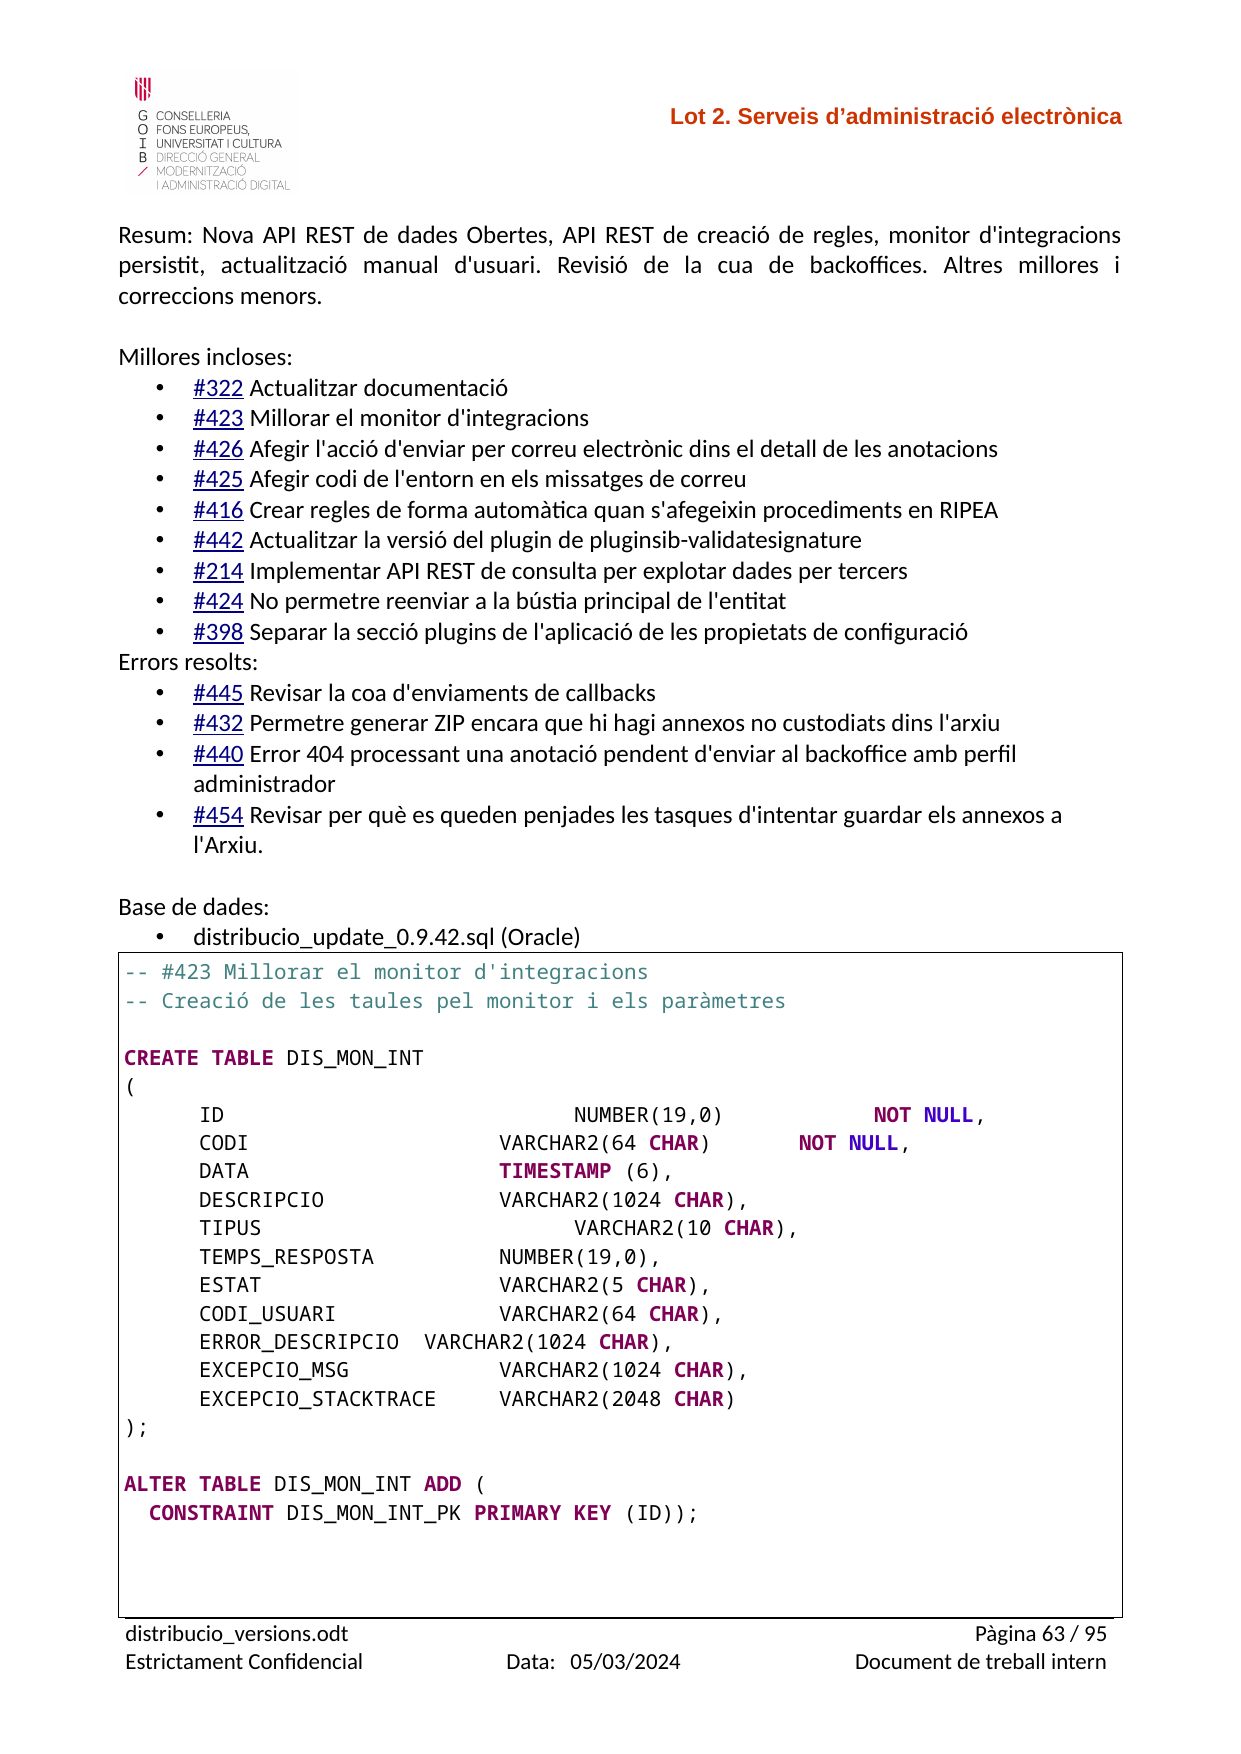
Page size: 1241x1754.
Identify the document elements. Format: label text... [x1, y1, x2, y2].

picture [126, 70, 299, 197]
list #423 Millorar el monitor d'integracions [156, 402, 1122, 433]
list distribucio_update_0.9.42.sql (Oracle) [156, 921, 1122, 952]
text Millores incloses: [118, 341, 1122, 372]
text Errors resolts: [118, 646, 1122, 677]
list #322 Actualitzar documentació [156, 372, 1122, 402]
list #416 Crear regles de forma automàtica quan s'afegeixin procediments en RIPEA [156, 494, 1122, 524]
list #425 Afegir codi de l'entorn en els missatges de correu [156, 463, 1122, 494]
list #432 Permetre generar ZIP encara que hi hagi annexos no custodiats dins l'arxiu [156, 707, 1122, 738]
list #440 Error 404 processant una anotació pendent d'enviar al backoffice amb perfil administrador [156, 738, 1122, 799]
list #442 Actualitzar la versió del plugin de pluginsib-validatesignature [156, 524, 1122, 555]
list #214 Implementar API REST de consulta per explotar dades per tercers [156, 555, 1122, 585]
table_header -- #423 Millorar el monitor d'integracions -- Creació de les taules pel monitor i els paràmetres CREATE TABLE DIS_MON_INT ( ID NUMBER(19,0) NOT NULL, CODI VARCHAR2(64 CHAR) NOT NULL, DATA TIMESTAMP (6), DESCRIPCIO VARCHAR2(1024 CHAR), TIPUS VARCHAR2(10 CHAR), TEMPS_RESPOSTA NUMBER(19,0), ESTAT VARCHAR2(5 CHAR), CODI_USUARI VARCHAR2(64 CHAR), ERROR_DESCRIPCIO VARCHAR2(1024 CHAR), EXCEPCIO_MSG VARCHAR2(1024 CHAR), EXCEPCIO_STACKTRACE VARCHAR2(2048 CHAR) ); ALTER TABLE DIS_MON_INT ADD ( CONSTRAINT DIS_MON_INT_PK PRIMARY KEY (ID)); [119, 953, 1122, 1617]
list #424 No permetre reenviar a la bústia principal de l'entitat [156, 585, 1122, 616]
list #445 Revisar la coa d'enviaments de callbacks [156, 677, 1122, 707]
list #454 Revisar per què es queden penjades les tasques d'intentar guardar els annexos a l'Arxiu. [156, 799, 1122, 860]
text Resum: Nova API REST de dades Obertes, API REST de creació de regles, monitor d'integracions persistit, actualització manual d'usuari. Revisió de la cua de backoffices. Altres millores i correccions menors. [118, 219, 1122, 311]
list #426 Afegir l'acció d'enviar per correu electrònic dins el detall de les anotacions [156, 433, 1122, 463]
text Base de dades: [118, 891, 1122, 921]
list #398 Separar la secció plugins de l'aplicació de les propietats de configuració [156, 616, 1122, 646]
